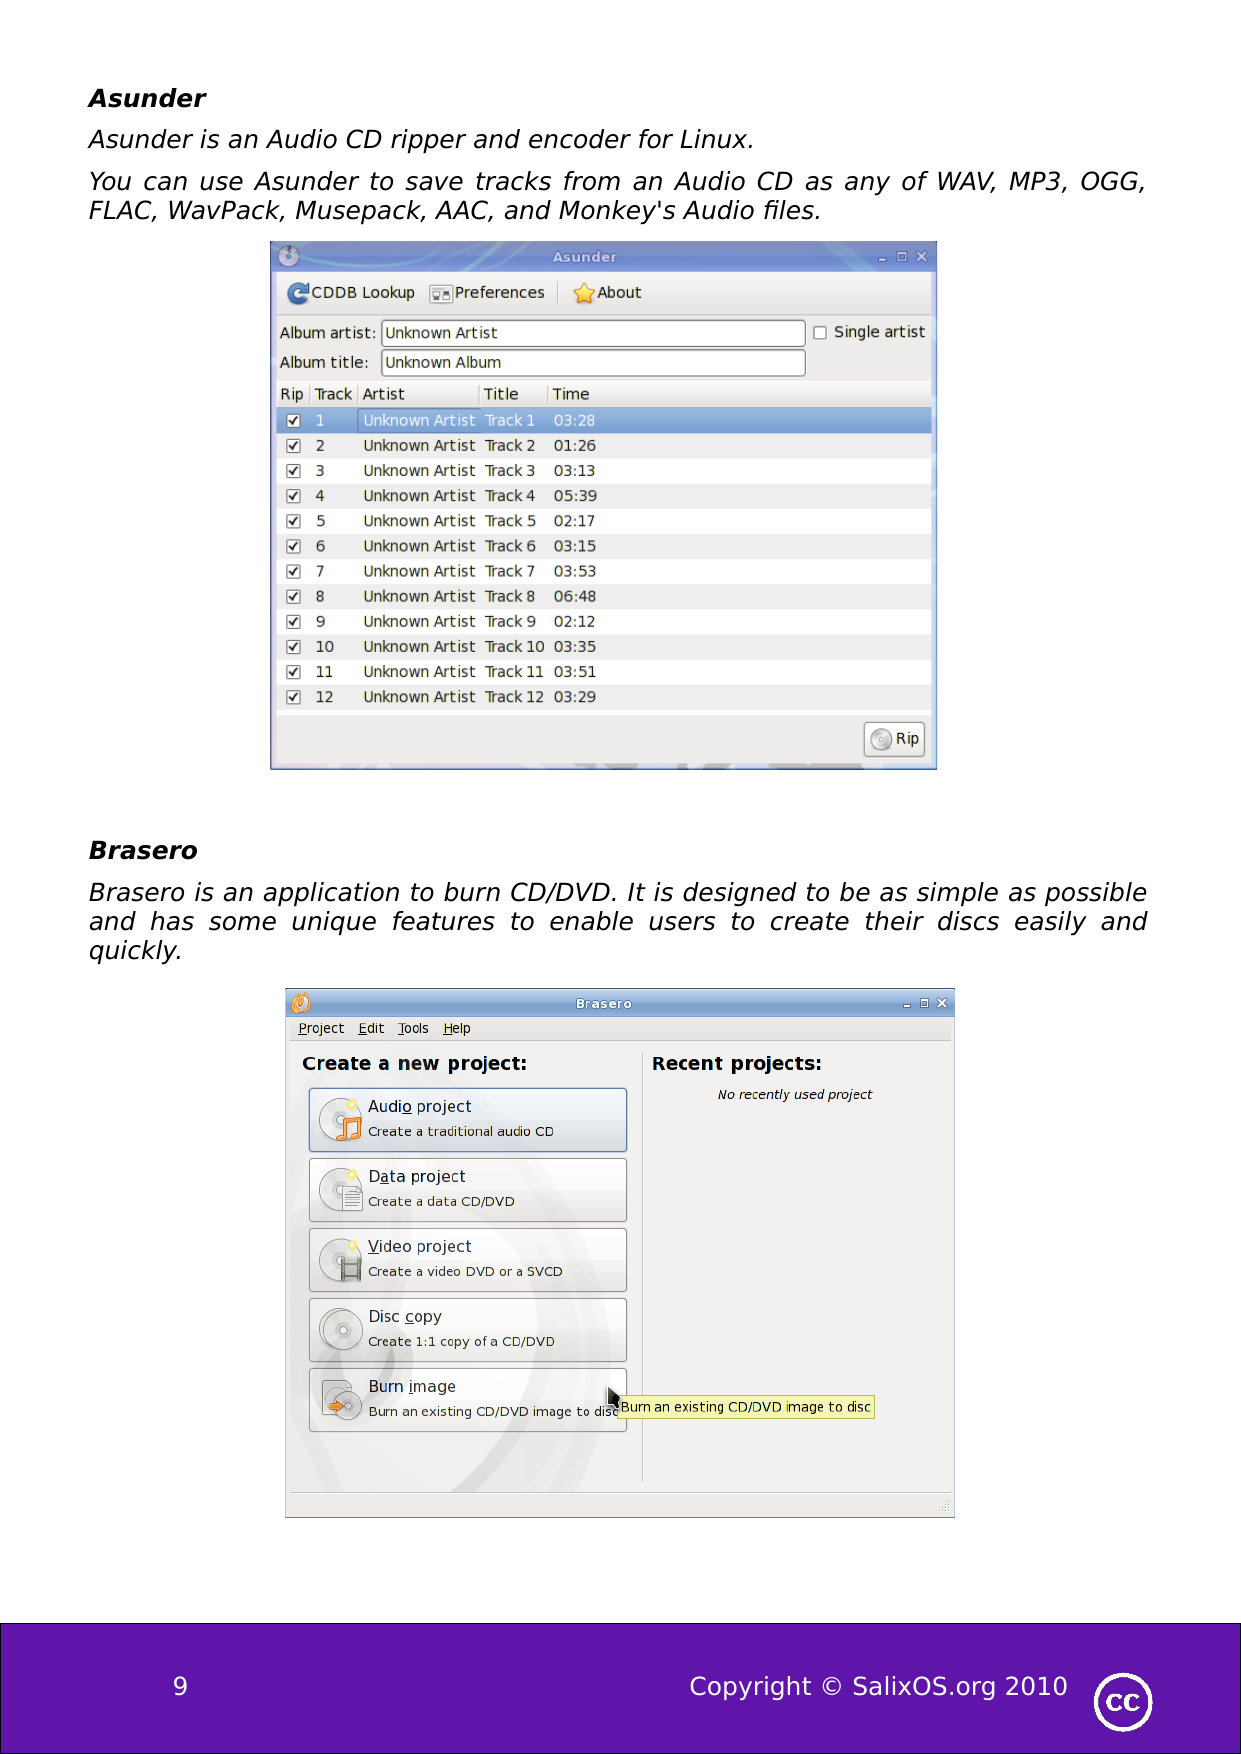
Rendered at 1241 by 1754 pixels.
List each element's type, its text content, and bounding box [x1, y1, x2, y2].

picture [270, 241, 938, 770]
picture [1093, 1672, 1153, 1732]
subtitle Asunder [88, 84, 1152, 113]
text Asunder is an Audio CD ripper and encoder for Linux. [88, 126, 1152, 155]
picture [285, 988, 955, 1518]
text Brasero is an application to burn CD/DVD. It is designed to be as simple as possible and has some unique features to enable users to create their discs easily and quickly. [88, 878, 1152, 966]
text You can use Asunder to save tracks from an Audio CD as any of WAV, MP3, OGG, FLAC, WavPack, Musepack, AAC, and Monkey's Audio files. [88, 167, 1152, 226]
subtitle Brasero [88, 836, 1152, 866]
